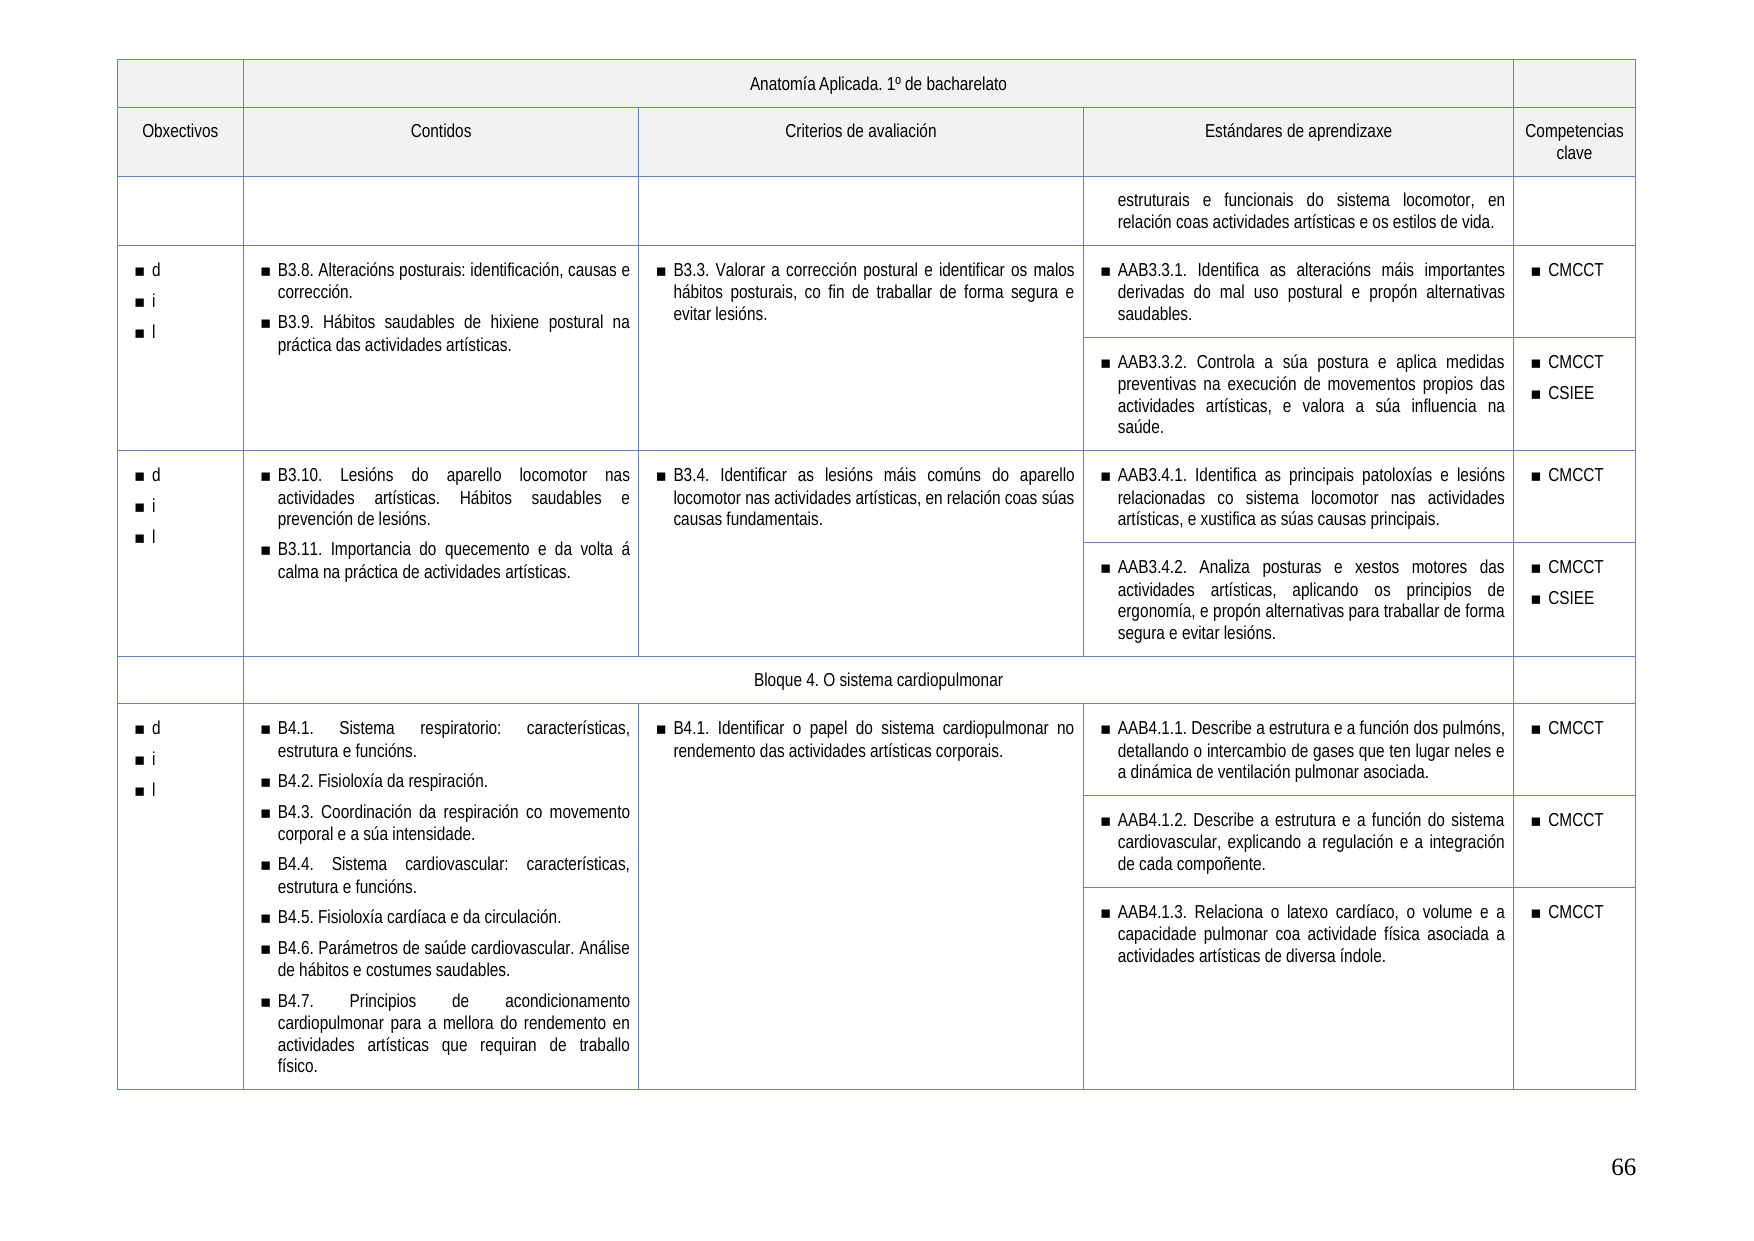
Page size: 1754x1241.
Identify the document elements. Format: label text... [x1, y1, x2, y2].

table_cell B3.3. Valorar a corrección postural e identificar os malos hábitos posturais, co fin de traballar de forma segura e evitar lesións. [639, 246, 1083, 450]
table_cell CMCCT [1514, 246, 1635, 337]
table_cell Bloque 4. O sistema cardiopulmonar [244, 657, 1513, 703]
table_cell B4.1. Sistema respiratorio: características, estrutura e funcións. B4.2. Fisioloxía da respiración. B4.3. Coordinación da respiración co movemento corporal e a súa intensidade. B4.4. Sistema cardiovascular: características, estrutura e funcións. B4.5. Fisioloxía cardíaca e da circulación. B4.6. Parámetros de saúde cardiovascular. Análise de hábitos e costumes saudables. B4.7. Principios de acondicionamento cardiopulmonar para a mellora do rendemento en actividades artísticas que requiran de traballo físico. [244, 704, 638, 1089]
table_cell CMCCT CSIEE [1514, 338, 1635, 450]
table_cell Competencias clave [1514, 108, 1635, 176]
table_cell d i l [118, 246, 243, 450]
table_cell AAB3.4.1. Identifica as principais patoloxías e lesións relacionadas co sistema locomotor nas actividades artísticas, e xustifica as súas causas principais. [1084, 451, 1513, 542]
table_cell B3.8. Alteracións posturais: identificación, causas e corrección. B3.9. Hábitos saudables de hixiene postural na práctica das actividades artísticas. [244, 246, 638, 450]
table_cell CMCCT [1514, 451, 1635, 542]
table_cell [639, 177, 1083, 245]
table_header [118, 60, 243, 107]
table_header Anatomía Aplicada. 1º de bacharelato [244, 60, 1513, 107]
table_cell B3.4. Identificar as lesións máis comúns do aparello locomotor nas actividades artísticas, en relación coas súas causas fundamentais. [639, 451, 1083, 656]
table_cell AAB3.4.2. Analiza posturas e xestos motores das actividades artísticas, aplicando os principios de ergonomía, e propón alternativas para traballar de forma segura e evitar lesións. [1084, 543, 1513, 656]
table_cell [1514, 657, 1635, 703]
table_header [1514, 60, 1635, 107]
table_cell AAB3.3.1. Identifica as alteracións máis importantes derivadas do mal uso postural e propón alternativas saudables. [1084, 246, 1513, 337]
table_cell AAB3.3.2. Controla a súa postura e aplica medidas preventivas na execución de movementos propios das actividades artísticas, e valora a súa influencia na saúde. [1084, 338, 1513, 450]
table_cell AAB4.1.3. Relaciona o latexo cardíaco, o volume e a capacidade pulmonar coa actividade física asociada a actividades artísticas de diversa índole. [1084, 888, 1513, 1089]
table_cell [1514, 177, 1635, 245]
table_cell AAB4.1.1. Describe a estrutura e a función dos pulmóns, detallando o intercambio de gases que ten lugar neles e a dinámica de ventilación pulmonar asociada. [1084, 704, 1513, 795]
table_cell AAB4.1.2. Describe a estrutura e a función do sistema cardiovascular, explicando a regulación e a integración de cada compoñente. [1084, 796, 1513, 887]
table_cell B3.10. Lesións do aparello locomotor nas actividades artísticas. Hábitos saudables e prevención de lesións. B3.11. Importancia do quecemento e da volta á calma na práctica de actividades artísticas. [244, 451, 638, 656]
table_cell Estándares de aprendizaxe [1084, 108, 1513, 176]
table_cell estruturais e funcionais do sistema locomotor, en relación coas actividades artísticas e os estilos de vida. [1084, 177, 1513, 245]
table_cell CMCCT [1514, 704, 1635, 795]
table_cell Criterios de avaliación [639, 108, 1083, 176]
table_cell [244, 177, 638, 245]
table_cell B4.1. Identificar o papel do sistema cardiopulmonar no rendemento das actividades artísticas corporais. [639, 704, 1083, 1089]
table_cell Obxectivos [118, 108, 243, 176]
table_cell [118, 177, 243, 245]
table_cell Contidos [244, 108, 638, 176]
table_cell d i l [118, 704, 243, 1089]
table_cell CMCCT [1514, 796, 1635, 887]
table_cell CMCCT [1514, 888, 1635, 1089]
table_cell d i l [118, 451, 243, 656]
table_cell CMCCT CSIEE [1514, 543, 1635, 656]
table_cell [118, 657, 243, 703]
